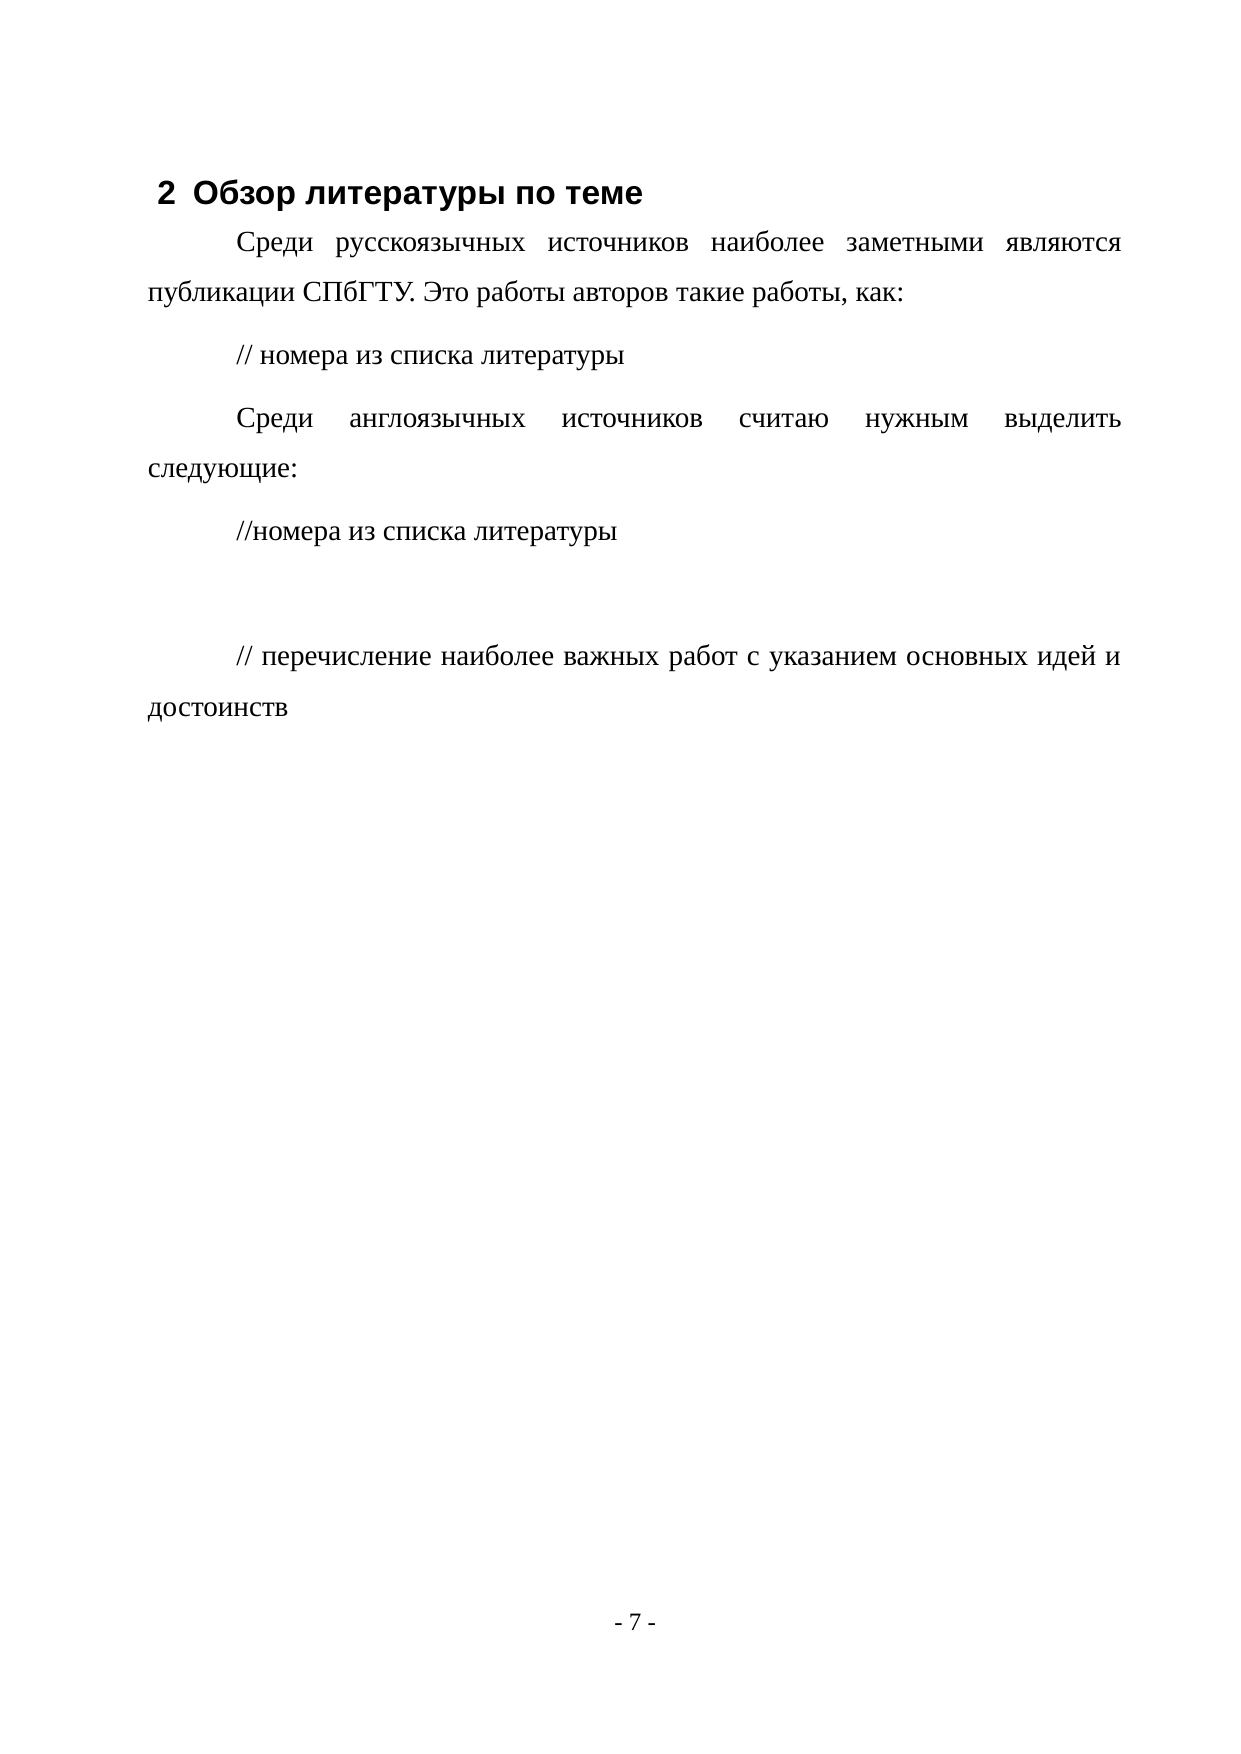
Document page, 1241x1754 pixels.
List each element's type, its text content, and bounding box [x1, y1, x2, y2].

text // перечисление наиболее важных работ с указанием основных идей и достоинств [148, 638, 1122, 722]
text //номера из списка литературы [148, 513, 1122, 546]
text Среди русскоязычных источников наиболее заметными являются публикации СПбГТУ. Это работы авторов такие работы, как: [148, 224, 1122, 308]
text // номера из списка литературы [148, 337, 1122, 370]
subtitle Обзор литературы по теме [148, 173, 1122, 211]
text Среди англоязычных источников считаю нужным выделить следующие: [148, 400, 1122, 483]
